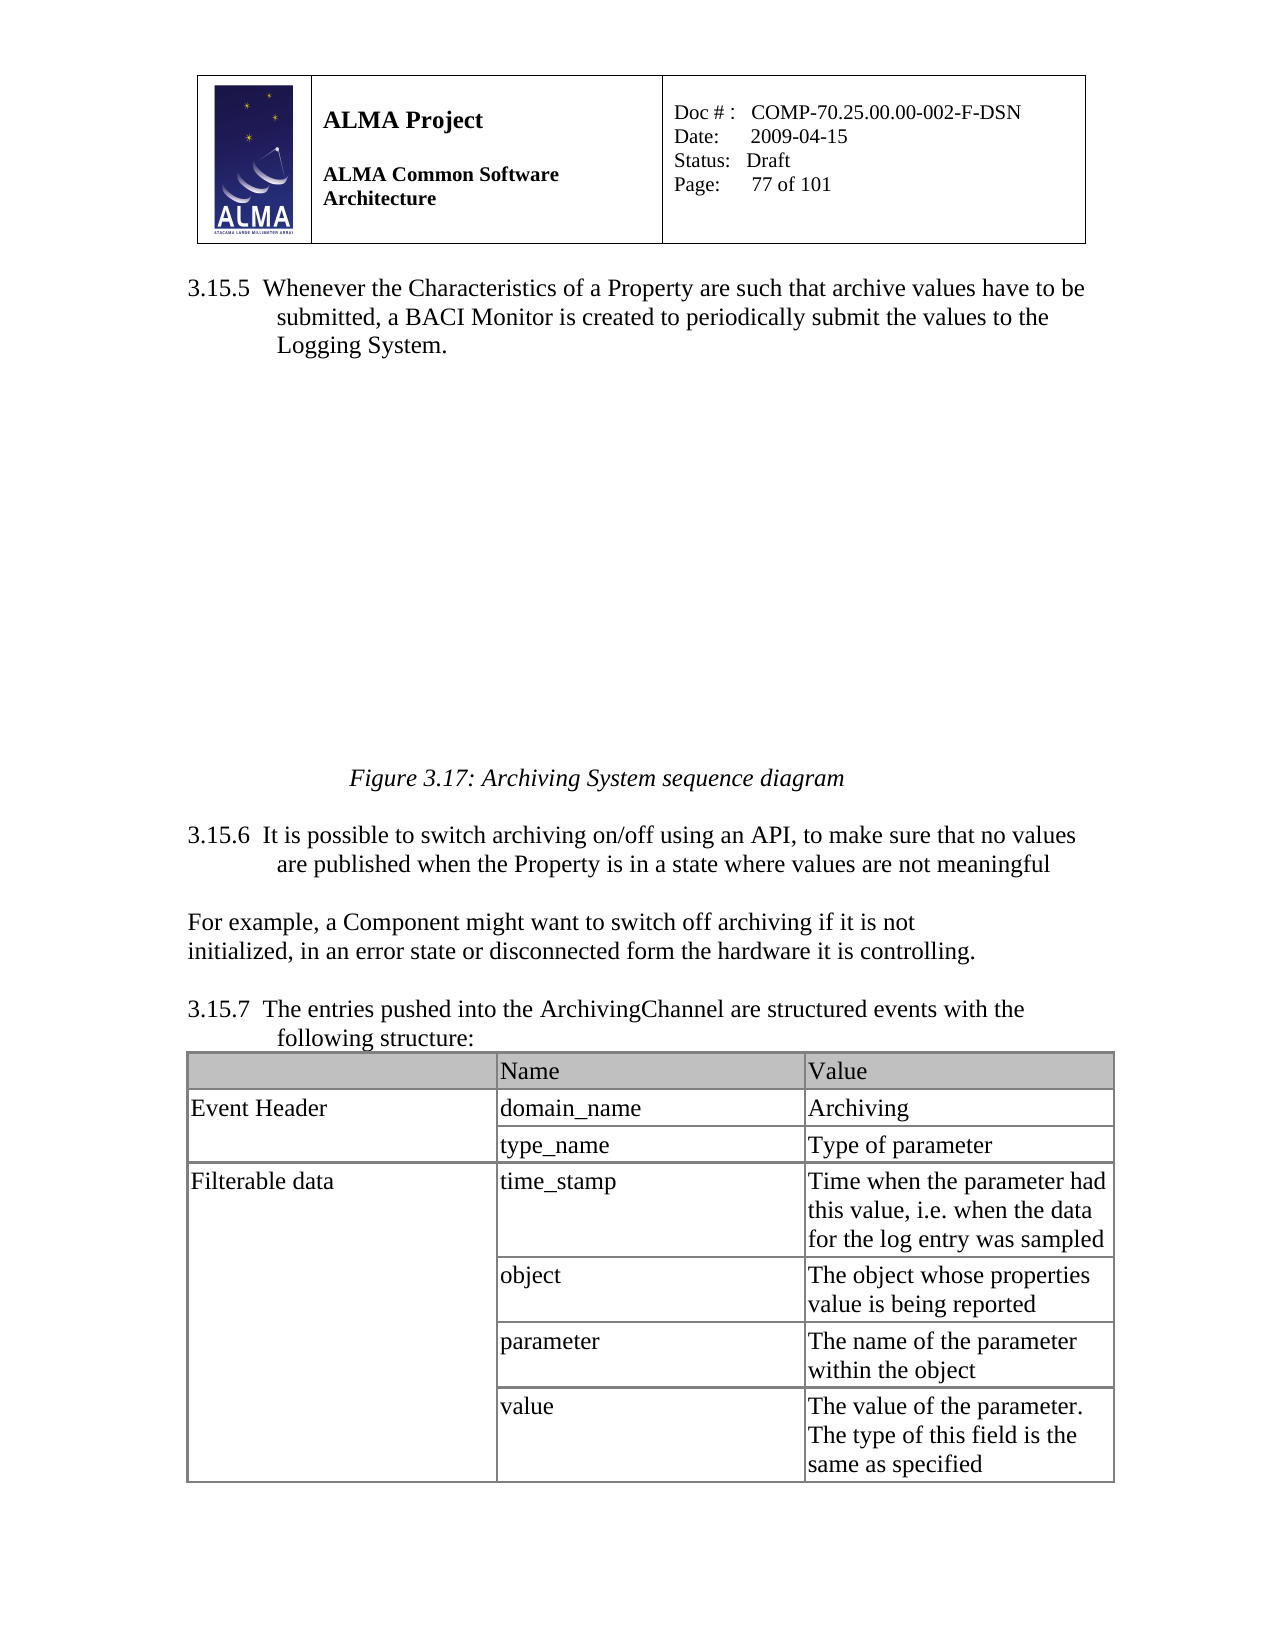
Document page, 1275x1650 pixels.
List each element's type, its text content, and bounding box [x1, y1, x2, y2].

table_header Value [806, 1054, 1113, 1088]
table_cell Type of parameter [806, 1127, 1113, 1161]
table_cell The value of the parameter. The type of this field is the same as specified [806, 1389, 1113, 1481]
table_cell Archiving [806, 1090, 1113, 1125]
table_cell Filterable data [189, 1164, 496, 1481]
table_cell Time when the parameter had this value, i.e. when the data for the log entry was sampled [806, 1164, 1113, 1256]
table_header Name [498, 1054, 804, 1088]
table_cell type_name [498, 1127, 804, 1161]
picture [214, 85, 293, 235]
table_cell domain_name [498, 1090, 804, 1125]
table_cell object [498, 1258, 804, 1321]
subtitle The entries pushed into the ArchivingChannel are structured events with the following structure: [187, 994, 1087, 1051]
table_cell time_stamp [498, 1164, 804, 1256]
table_cell Event Header [189, 1090, 496, 1161]
subtitle It is possible to switch archiving on/off using an API, to make sure that no values are published when the Property is in a state where values are not meaningful [187, 821, 1087, 878]
table_header [189, 1054, 496, 1088]
table_cell The name of the parameter within the object [806, 1323, 1113, 1386]
table_cell value [498, 1389, 804, 1481]
text Figure 3.17: Archiving System sequence diagram [187, 388, 1012, 791]
table_cell The object whose properties value is being reported [806, 1258, 1113, 1321]
table_cell parameter [498, 1323, 804, 1386]
subtitle Whenever the Characteristics of a Property are such that archive values have to be submitted, a BACI Monitor is created to periodically submit the values to the Logging System. [187, 273, 1087, 359]
text For example, a Component might want to switch off archiving if it is not initialized, in an error state or disconnected form the hardware it is controlling. [187, 907, 1012, 965]
